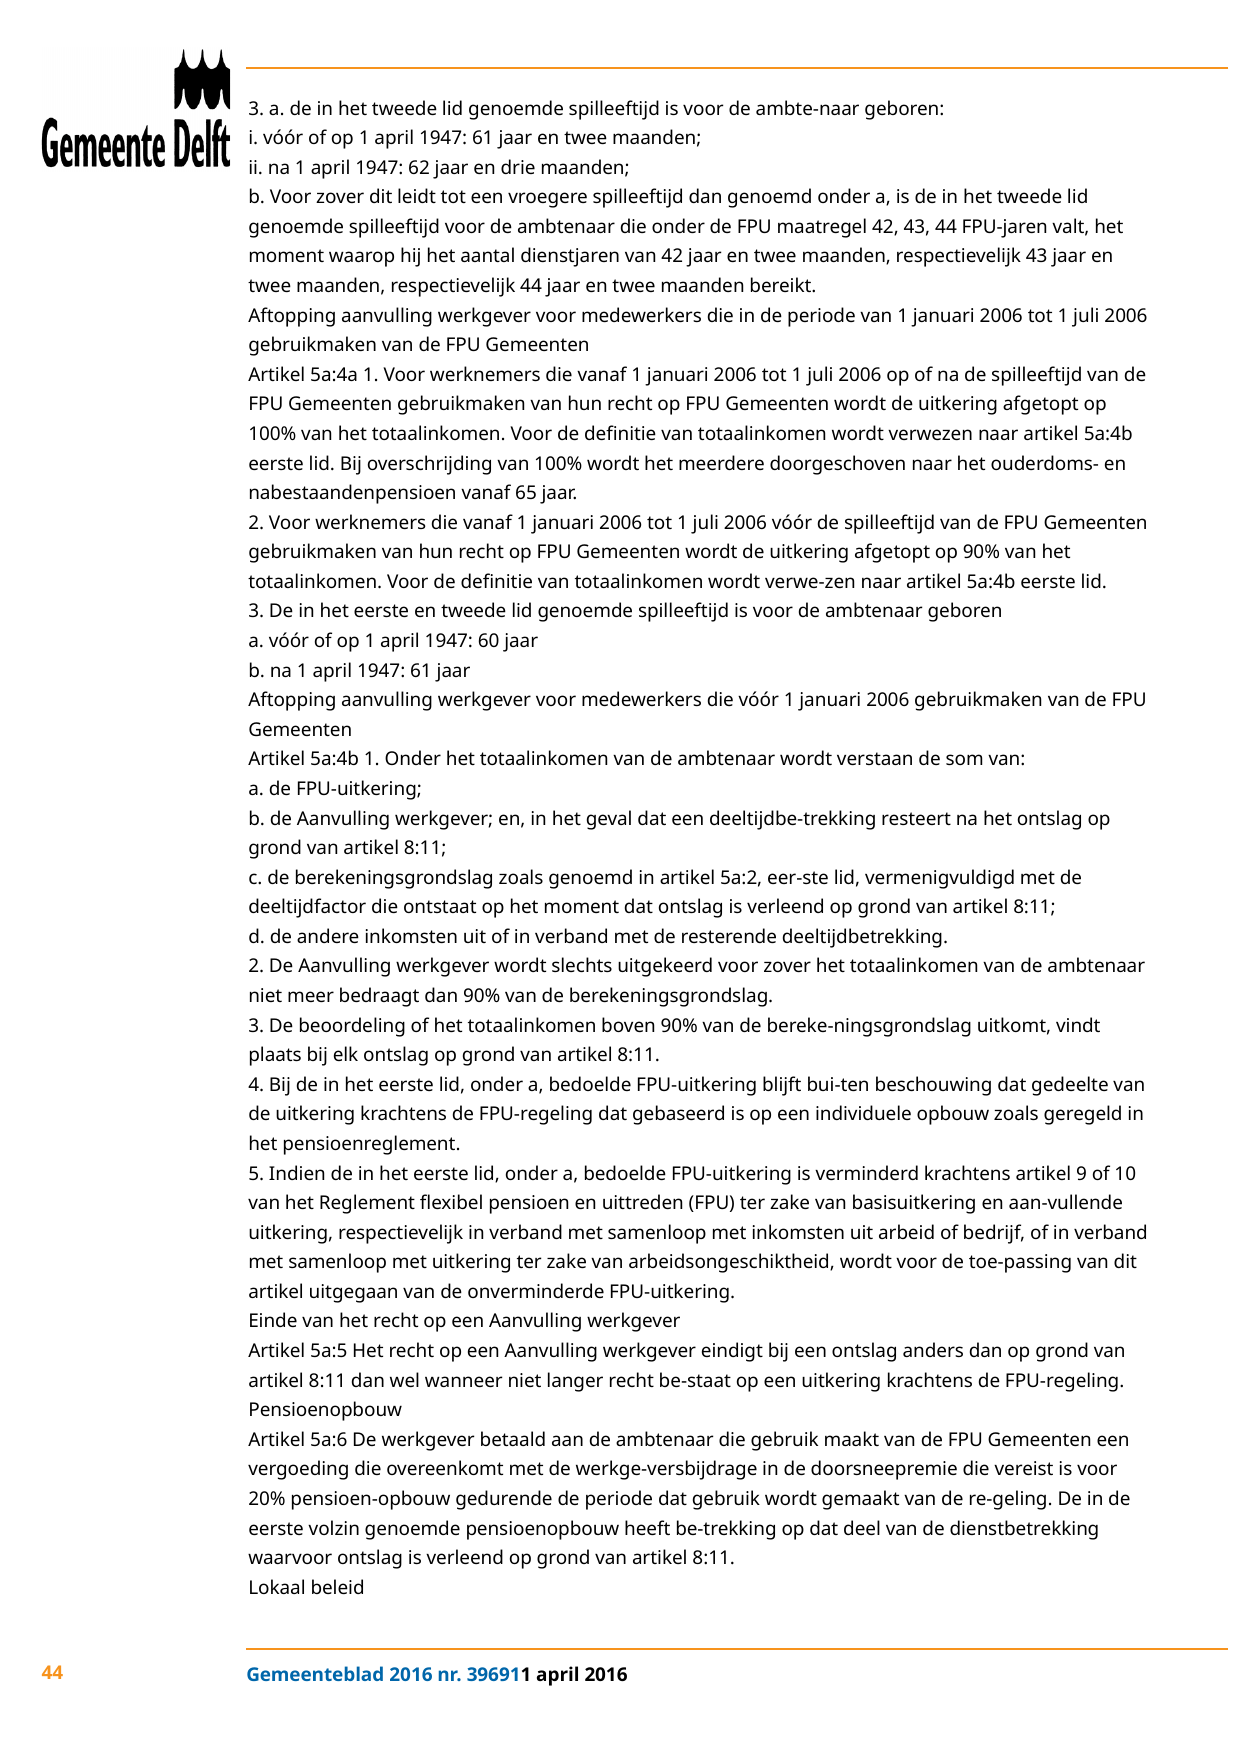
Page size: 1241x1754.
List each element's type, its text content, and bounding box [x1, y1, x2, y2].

text Lokaal beleid [248, 1574, 1152, 1600]
picture [41, 47, 231, 172]
text 2. Voor werknemers die vanaf 1 januari 2006 tot 1 juli 2006 vóór de spilleeftijd van de FPU Gemeenten gebruikmaken van hun recht op FPU Gemeenten wordt de uitkering afgetopt op 90% van het totaalinkomen. Voor de definitie van totaalinkomen wordt verwe-zen naar artikel 5a:4b eerste lid. [248, 509, 1152, 594]
text Aftopping aanvulling werkgever voor medewerkers die vóór 1 januari 2006 gebruikmaken van de FPU Gemeenten [248, 686, 1152, 742]
text Artikel 5a:6 De werkgever betaald aan de ambtenaar die gebruik maakt van de FPU Gemeenten een vergoeding die overeenkomt met de werkge-versbijdrage in de doorsneepremie die vereist is voor 20% pensioen-opbouw gedurende de periode dat gebruik wordt gemaakt van de re-geling. De in de eerste volzin genoemde pensioenopbouw heeft be-trekking op dat deel van de dienstbetrekking waarvoor ontslag is verleend op grond van artikel 8:11. [248, 1426, 1152, 1570]
text 3. De in het eerste en tweede lid genoemde spilleeftijd is voor de ambtenaar geboren [248, 598, 1152, 623]
text Artikel 5a:4a 1. Voor werknemers die vanaf 1 januari 2006 tot 1 juli 2006 op of na de spilleeftijd van de FPU Gemeenten gebruikmaken van hun recht op FPU Gemeenten wordt de uitkering afgetopt op 100% van het totaalinkomen. Voor de definitie van totaalinkomen wordt verwezen naar artikel 5a:4b eerste lid. Bij overschrijding van 100% wordt het meerdere doorgeschoven naar het ouderdoms- en nabestaandenpensioen vanaf 65 jaar. [248, 361, 1152, 505]
text 2. De Aanvulling werkgever wordt slechts uitgekeerd voor zover het totaalinkomen van de ambtenaar niet meer bedraagt dan 90% van de berekeningsgrondslag. [248, 953, 1152, 1008]
text a. vóór of op 1 april 1947: 60 jaar [248, 627, 1152, 653]
text a. de FPU-uitkering; [248, 775, 1152, 801]
text 3. a. de in het tweede lid genoemde spilleeftijd is voor de ambte-naar geboren: [248, 95, 1152, 121]
text Artikel 5a:5 Het recht op een Aanvulling werkgever eindigt bij een ontslag anders dan op grond van artikel 8:11 dan wel wanneer niet langer recht be-staat op een uitkering krachtens de FPU-regeling. [248, 1337, 1152, 1393]
text 4. Bij de in het eerste lid, onder a, bedoelde FPU-uitkering blijft bui-ten beschouwing dat gedeelte van de uitkering krachtens de FPU-regeling dat gebaseerd is op een individuele opbouw zoals geregeld in het pensioenreglement. [248, 1071, 1152, 1156]
text c. de berekeningsgrondslag zoals genoemd in artikel 5a:2, eer-ste lid, vermenigvuldigd met de deeltijdfactor die ontstaat op het moment dat ontslag is verleend op grond van artikel 8:11; [248, 864, 1152, 919]
text Artikel 5a:4b 1. Onder het totaalinkomen van de ambtenaar wordt verstaan de som van: [248, 746, 1152, 771]
text ii. na 1 april 1947: 62 jaar en drie maanden; [248, 154, 1152, 180]
text 3. De beoordeling of het totaalinkomen boven 90% van de bereke-ningsgrondslag uitkomt, vindt plaats bij elk ontslag op grond van artikel 8:11. [248, 1012, 1152, 1067]
text b. na 1 april 1947: 61 jaar [248, 657, 1152, 683]
text b. de Aanvulling werkgever; en, in het geval dat een deeltijdbe-trekking resteert na het ontslag op grond van artikel 8:11; [248, 805, 1152, 860]
text Einde van het recht op een Aanvulling werkgever [248, 1308, 1152, 1333]
text b. Voor zover dit leidt tot een vroegere spilleeftijd dan genoemd onder a, is de in het tweede lid genoemde spilleeftijd voor de ambtenaar die onder de FPU maatregel 42, 43, 44 FPU-jaren valt, het moment waarop hij het aantal dienstjaren van 42 jaar en twee maanden, respectievelijk 43 jaar en twee maanden, respectievelijk 44 jaar en twee maanden bereikt. [248, 183, 1152, 298]
text i. vóór of op 1 april 1947: 61 jaar en twee maanden; [248, 124, 1152, 150]
text d. de andere inkomsten uit of in verband met de resterende deeltijdbetrekking. [248, 923, 1152, 949]
text Aftopping aanvulling werkgever voor medewerkers die in de periode van 1 januari 2006 tot 1 juli 2006 gebruikmaken van de FPU Gemeenten [248, 302, 1152, 357]
text Pensioenopbouw [248, 1396, 1152, 1422]
text 5. Indien de in het eerste lid, onder a, bedoelde FPU-uitkering is verminderd krachtens artikel 9 of 10 van het Reglement flexibel pensioen en uittreden (FPU) ter zake van basisuitkering en aan-vullende uitkering, respectievelijk in verband met samenloop met inkomsten uit arbeid of bedrijf, of in verband met samenloop met uitkering ter zake van arbeidsongeschiktheid, wordt voor de toe-passing van dit artikel uitgegaan van de onverminderde FPU-uitkering. [248, 1160, 1152, 1304]
